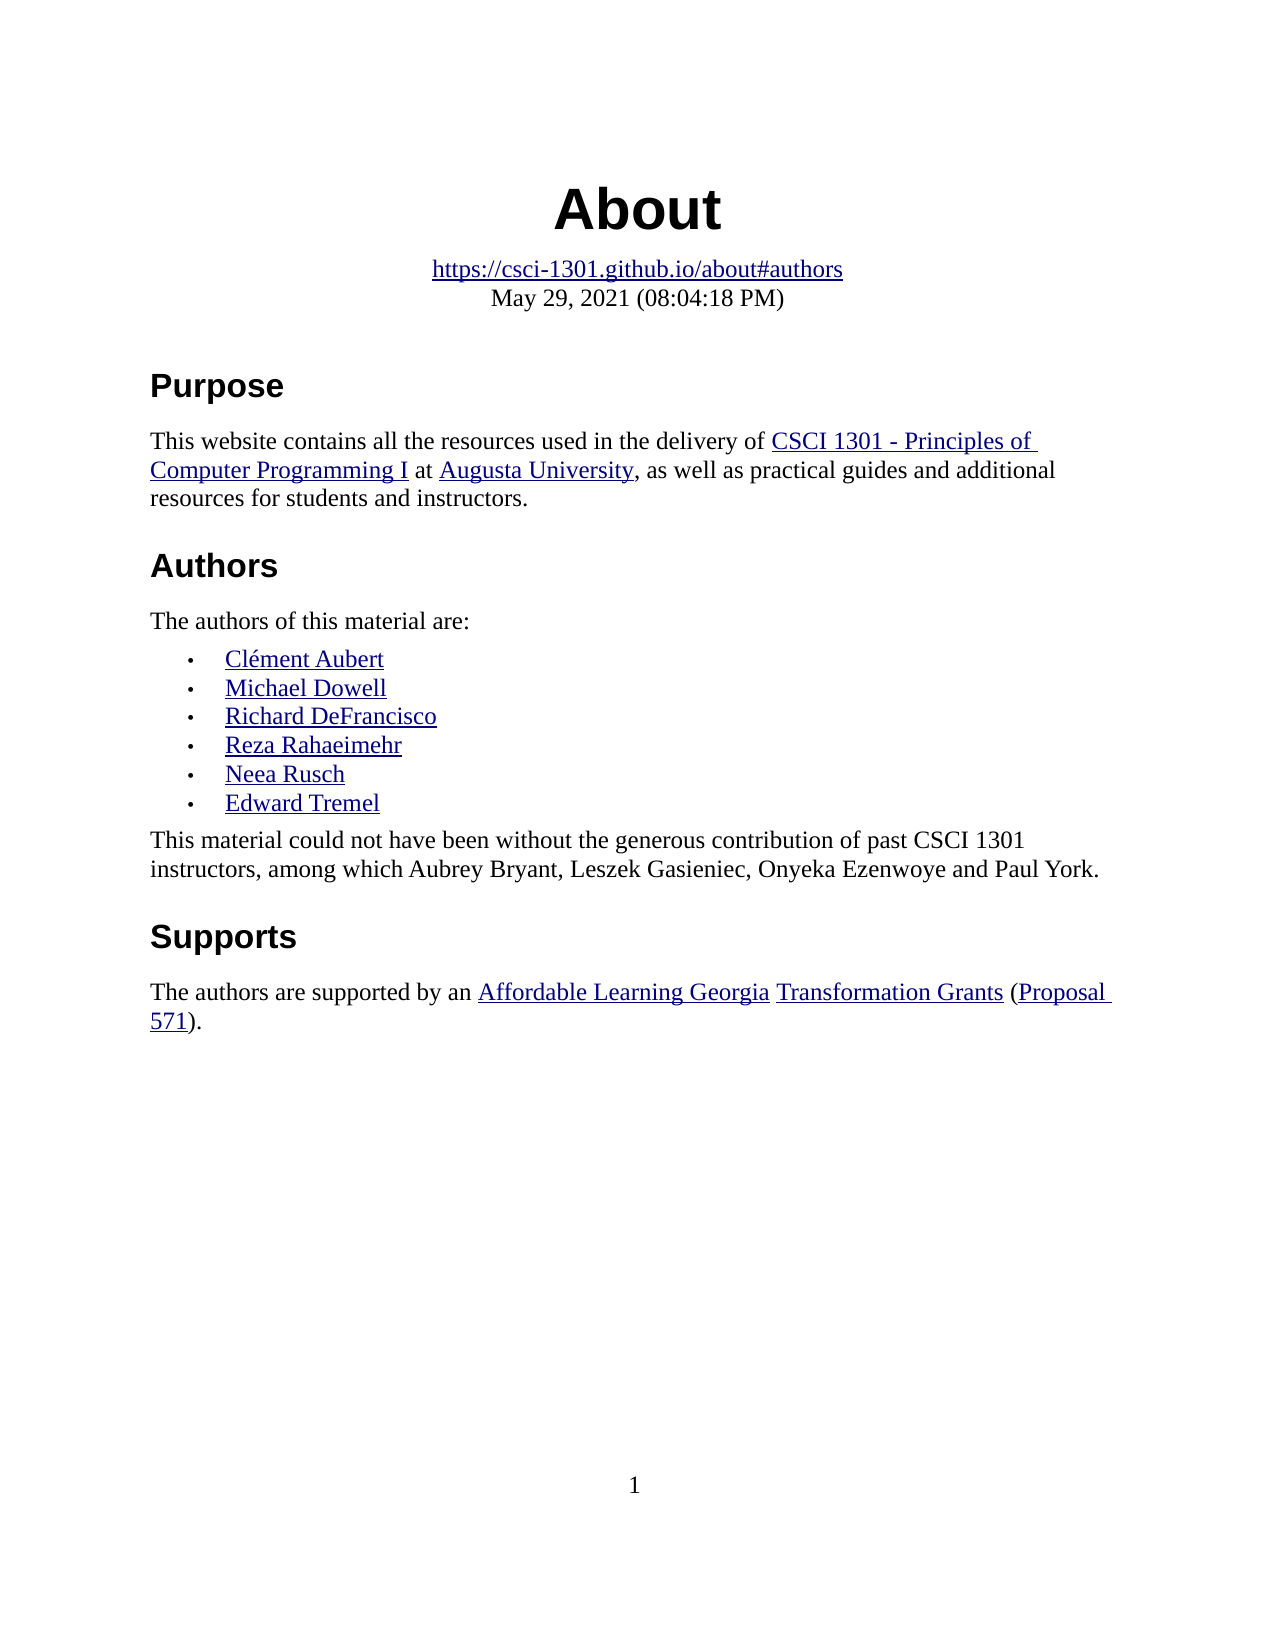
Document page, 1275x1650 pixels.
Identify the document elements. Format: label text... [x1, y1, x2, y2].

subtitle Authors [150, 546, 1125, 585]
list Reza Rahaeimehr [187, 730, 1125, 759]
list Richard DeFrancisco [187, 701, 1125, 730]
text The authors of this material are: [150, 606, 1125, 635]
list Michael Dowell [187, 673, 1125, 701]
text This website contains all the resources used in the delivery of CSCI 1301 - Principles of Computer Programming I at Augusta University, as well as practical guides and additional resources for students and instructors. [150, 426, 1125, 512]
text The authors are supported by an Affordable Learning Georgia Transformation Grants (Proposal 571). [150, 977, 1125, 1034]
list Edward Tremel [187, 788, 1125, 816]
text This material could not have been without the generous contribution of past CSCI 1301 instructors, among which Aubrey Bryant, Leszek Gasieniec, Onyeka Ezenwoye and Paul York. [150, 825, 1125, 883]
subtitle Supports [150, 917, 1125, 956]
list Clément Aubert [187, 644, 1125, 673]
subtitle Purpose [150, 366, 1125, 404]
list Neea Rusch [187, 759, 1125, 788]
title About [150, 175, 1125, 242]
text May 29, 2021 (08:04:18 PM) [150, 283, 1125, 312]
text https://csci-1301.github.io/about#authors [150, 254, 1125, 283]
